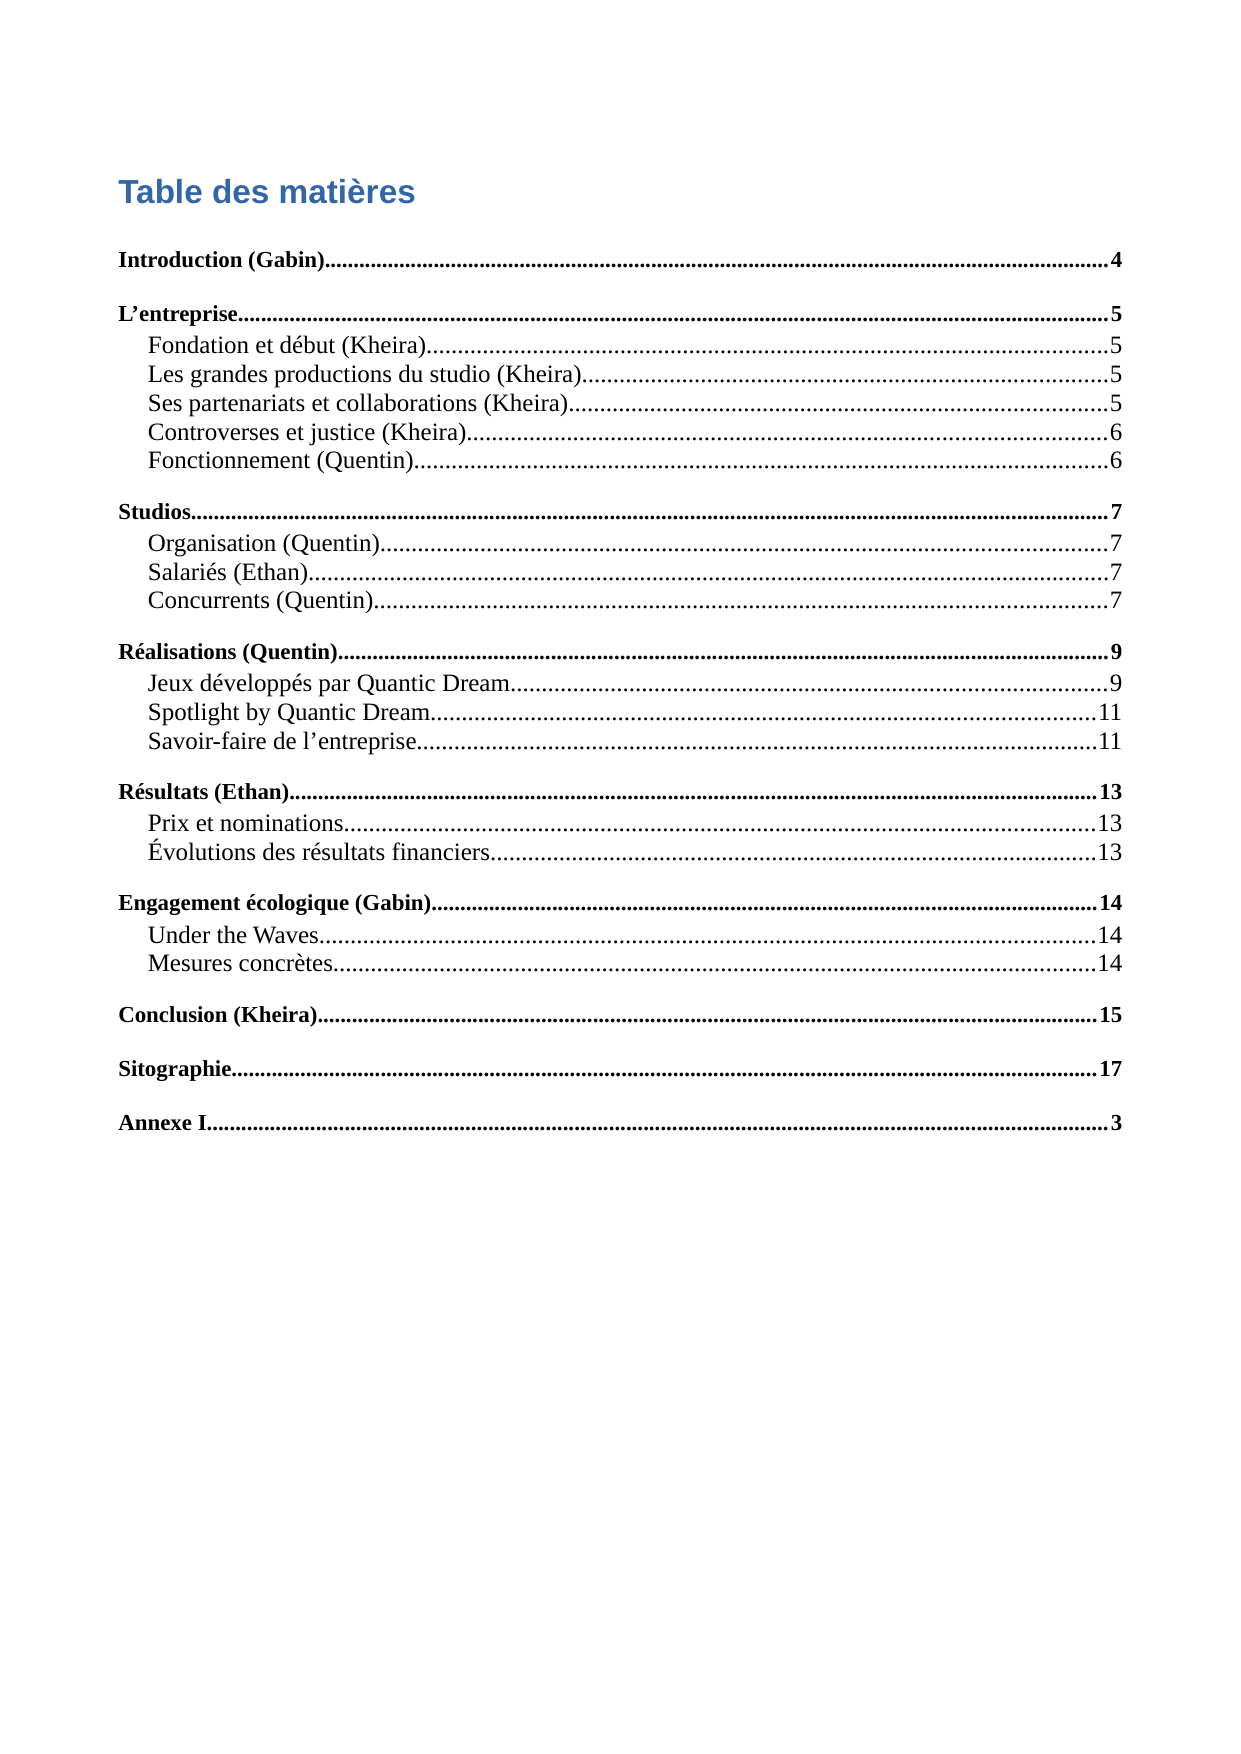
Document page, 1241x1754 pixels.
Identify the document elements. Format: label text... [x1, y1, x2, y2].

text Réalisations (Quentin) 9 [118, 638, 1122, 664]
text Annexe I 3 [118, 1108, 1122, 1135]
text Spotlight by Quantic Dream 11 [148, 697, 1122, 726]
text Organisation (Quentin) 7 [148, 528, 1122, 557]
text Savoir-faire de l’entreprise 11 [148, 726, 1122, 754]
text Fondation et début (Kheira) 5 [148, 331, 1122, 359]
text Conclusion (Kheira) 15 [118, 1001, 1122, 1027]
text Fonctionnement (Quentin) 6 [148, 446, 1122, 474]
text L’entreprise 5 [118, 300, 1122, 327]
text Prix et nominations 13 [148, 808, 1122, 837]
text Jeux développés par Quantic Dream 9 [148, 668, 1122, 697]
text Controverses et justice (Kheira) 6 [148, 417, 1122, 446]
text Sitographie 17 [118, 1055, 1122, 1081]
text Évolutions des résultats financiers 13 [148, 837, 1122, 866]
text Engagement écologique (Gabin) 14 [118, 889, 1122, 916]
text Résultats (Ethan) 13 [118, 778, 1122, 804]
text Concurrents (Quentin) 7 [148, 586, 1122, 614]
text Introduction (Gabin) 4 [118, 246, 1122, 273]
text Les grandes productions du studio (Kheira) 5 [148, 359, 1122, 388]
text Salariés (Ethan) 7 [148, 557, 1122, 586]
text Mesures concrètes 14 [148, 948, 1122, 977]
text Under the Waves 14 [148, 920, 1122, 948]
text Ses partenariats et collaborations (Kheira) 5 [148, 388, 1122, 417]
text Studios 7 [118, 498, 1122, 524]
subtitle Table des matières [118, 172, 1122, 210]
